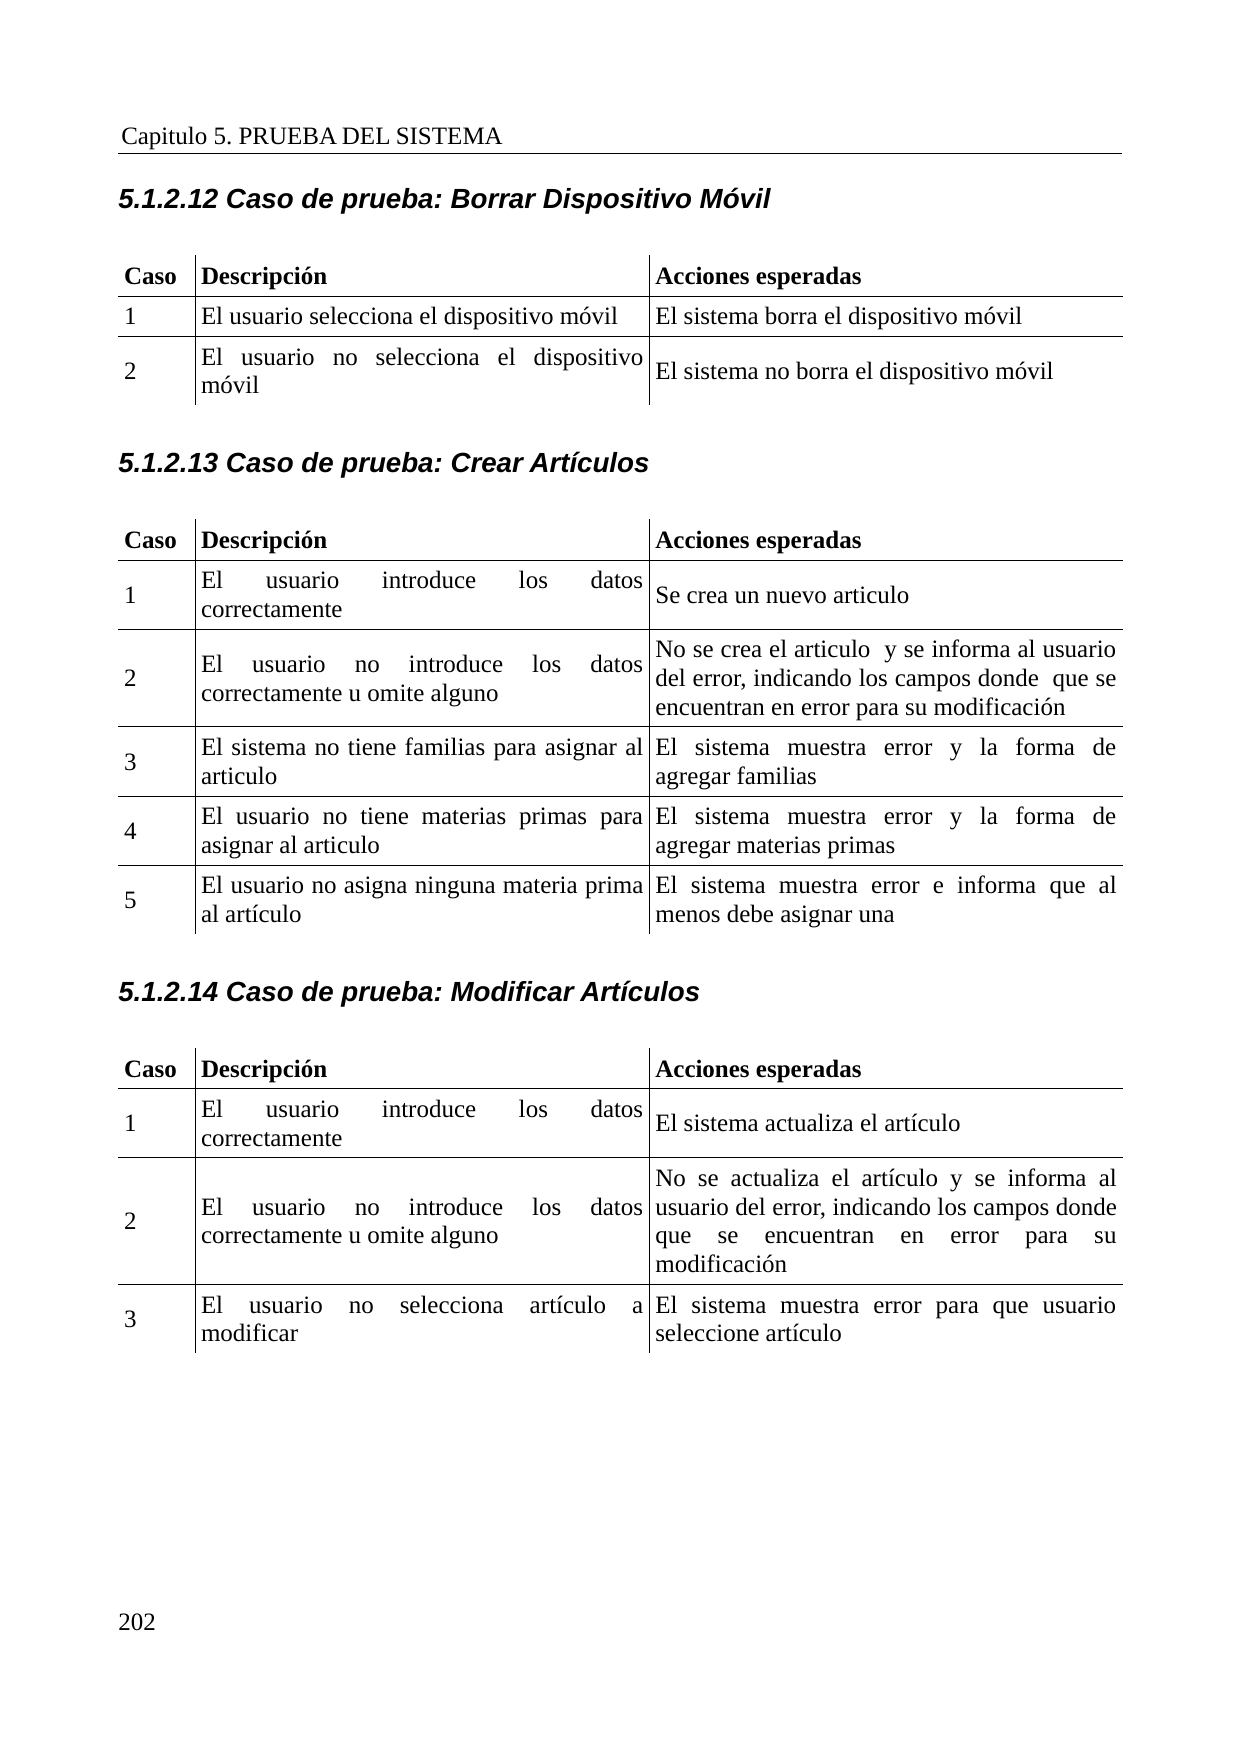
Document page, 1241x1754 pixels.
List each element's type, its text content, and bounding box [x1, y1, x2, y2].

table_cell El usuario selecciona el dispositivo móvil [196, 297, 649, 336]
table_cell El sistema no tiene familias para asignar al articulo [196, 727, 649, 796]
table_cell No se crea el articulo y se informa al usuario del error, indicando los campos donde que se encuentran en error para su modificación [650, 630, 1123, 726]
table_cell 2 [118, 337, 195, 405]
table_cell El usuario no introduce los datos correctamente u omite alguno [196, 1158, 649, 1284]
table_cell El sistema actualiza el artículo [650, 1089, 1123, 1157]
table_header Caso [118, 519, 195, 559]
table_cell El usuario no selecciona el dispositivo móvil [196, 337, 649, 405]
table_header Descripción [196, 1048, 649, 1088]
table_cell El sistema muestra error y la forma de agregar familias [650, 727, 1123, 796]
table_cell 4 [118, 797, 195, 864]
subtitle 5.1.2.12 Caso de prueba: Borrar Dispositivo Móvil [118, 182, 1122, 214]
table_cell 2 [118, 1158, 195, 1284]
table_header Descripción [196, 519, 649, 559]
table_header Acciones esperadas [650, 255, 1123, 296]
table_cell No se actualiza el artículo y se informa al usuario del error, indicando los campos donde que se encuentran en error para su modificación [650, 1158, 1123, 1284]
table_cell El sistema muestra error y la forma de agregar materias primas [650, 797, 1123, 864]
table_cell 3 [118, 1285, 195, 1353]
table_header Descripción [196, 255, 649, 296]
table_cell El usuario no selecciona artículo a modificar [196, 1285, 649, 1353]
subtitle 5.1.2.14 Caso de prueba: Modificar Artículos [118, 975, 1122, 1007]
table_cell 3 [118, 727, 195, 796]
table_cell Se crea un nuevo articulo [650, 561, 1123, 629]
table_cell 2 [118, 630, 195, 726]
table_cell El sistema muestra error para que usuario seleccione artículo [650, 1285, 1123, 1353]
table_header Acciones esperadas [650, 1048, 1123, 1088]
table_cell 1 [118, 1089, 195, 1157]
table_header Acciones esperadas [650, 519, 1123, 559]
subtitle 5.1.2.13 Caso de prueba: Crear Artículos [118, 446, 1122, 478]
table_cell El sistema no borra el dispositivo móvil [650, 337, 1123, 405]
table_header Caso [118, 255, 195, 296]
table_cell El usuario no tiene materias primas para asignar al articulo [196, 797, 649, 864]
table_cell El usuario no introduce los datos correctamente u omite alguno [196, 630, 649, 726]
table_cell El sistema borra el dispositivo móvil [650, 297, 1123, 336]
table_cell 5 [118, 866, 195, 934]
table_cell El usuario no asigna ninguna materia prima al artículo [196, 866, 649, 934]
table_cell 1 [118, 561, 195, 629]
table_cell El usuario introduce los datos correctamente [196, 1089, 649, 1157]
table_cell El usuario introduce los datos correctamente [196, 561, 649, 629]
table_cell 1 [118, 297, 195, 336]
table_cell El sistema muestra error e informa que al menos debe asignar una [650, 866, 1123, 934]
table_header Caso [118, 1048, 195, 1088]
